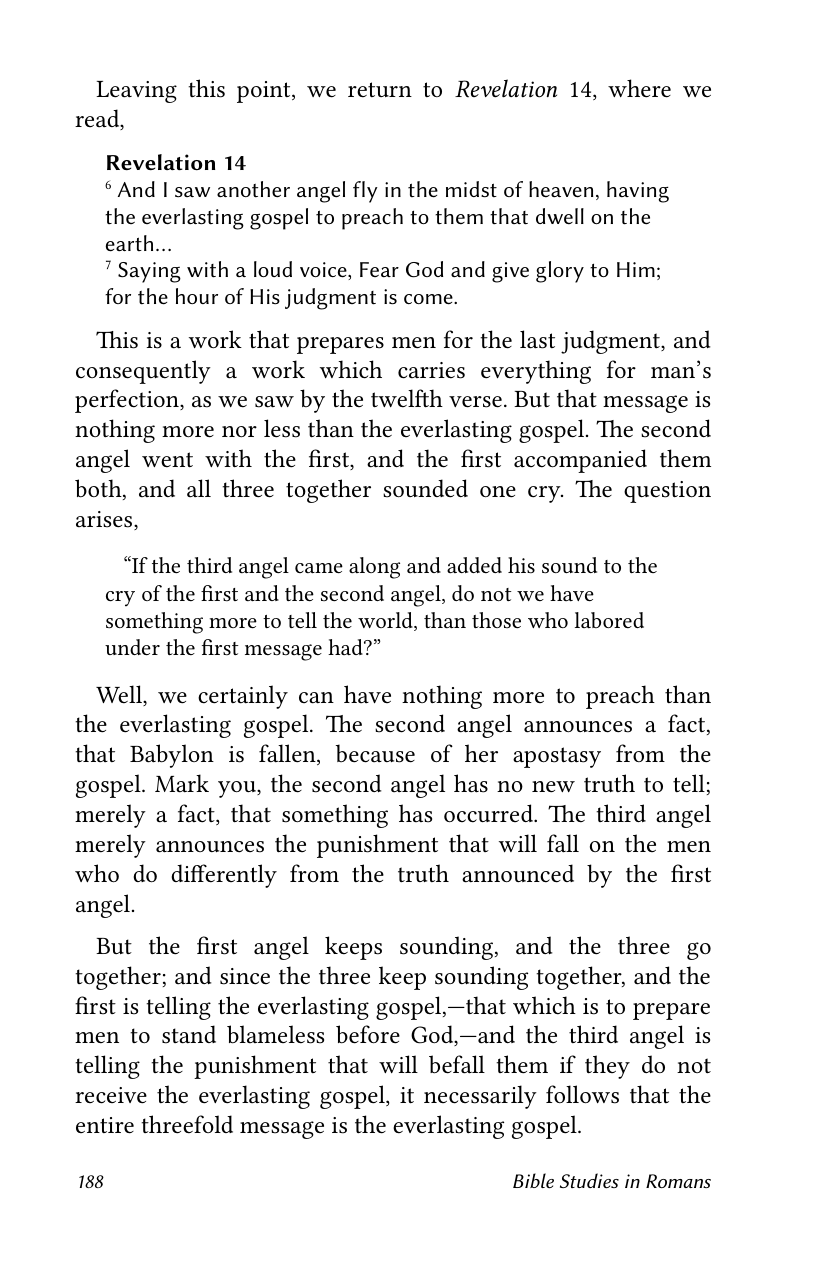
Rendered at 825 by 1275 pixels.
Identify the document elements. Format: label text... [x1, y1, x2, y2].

text 6 And I saw another angel fly in the midst of heaven, having the everlasting gospel to preach to them that dwell on the earth… [105, 177, 682, 257]
text “If the third angel came along and added his sound to the cry of the first and the second angel, do not we have something more to tell the world, than those who labored under the first message had?” [105, 553, 682, 661]
text Leaving this point, we return to Revelation 14, where we read, [75, 75, 712, 133]
text But the first angel keeps sounding, and the three go together; and since the three keep sounding together, and the first is telling the everlasting gospel,—that which is to prepare men to stand blameless before God,—and the third angel is telling the punishment that will befall them if they do not receive the everlasting gospel, it necessarily follows that the entire threefold message is the everlasting gospel. [75, 932, 712, 1140]
text 7 Saying with a loud voice, Fear God and give glory to Him; for the hour of His judgment is come. [105, 257, 682, 310]
text This is a work that prepares men for the last judgment, and consequently a work which carries everything for man’s perfection, as we saw by the twelfth verse. But that message is nothing more nor less than the everlasting gospel. The second angel went with the first, and the first accompanied them both, and all three together sounded one cry. The question arises, [75, 326, 712, 534]
text Well, we certainly can have nothing more to preach than the everlasting gospel. The second angel announces a fact, that Babylon is fallen, because of her apostasy from the gospel. Mark you, the second angel has no new truth to tell; merely a fact, that something has occurred. The third angel merely announces the punishment that will fall on the men who do differently from the truth announced by the first angel. [75, 681, 712, 918]
text Revelation 14 [105, 150, 712, 176]
